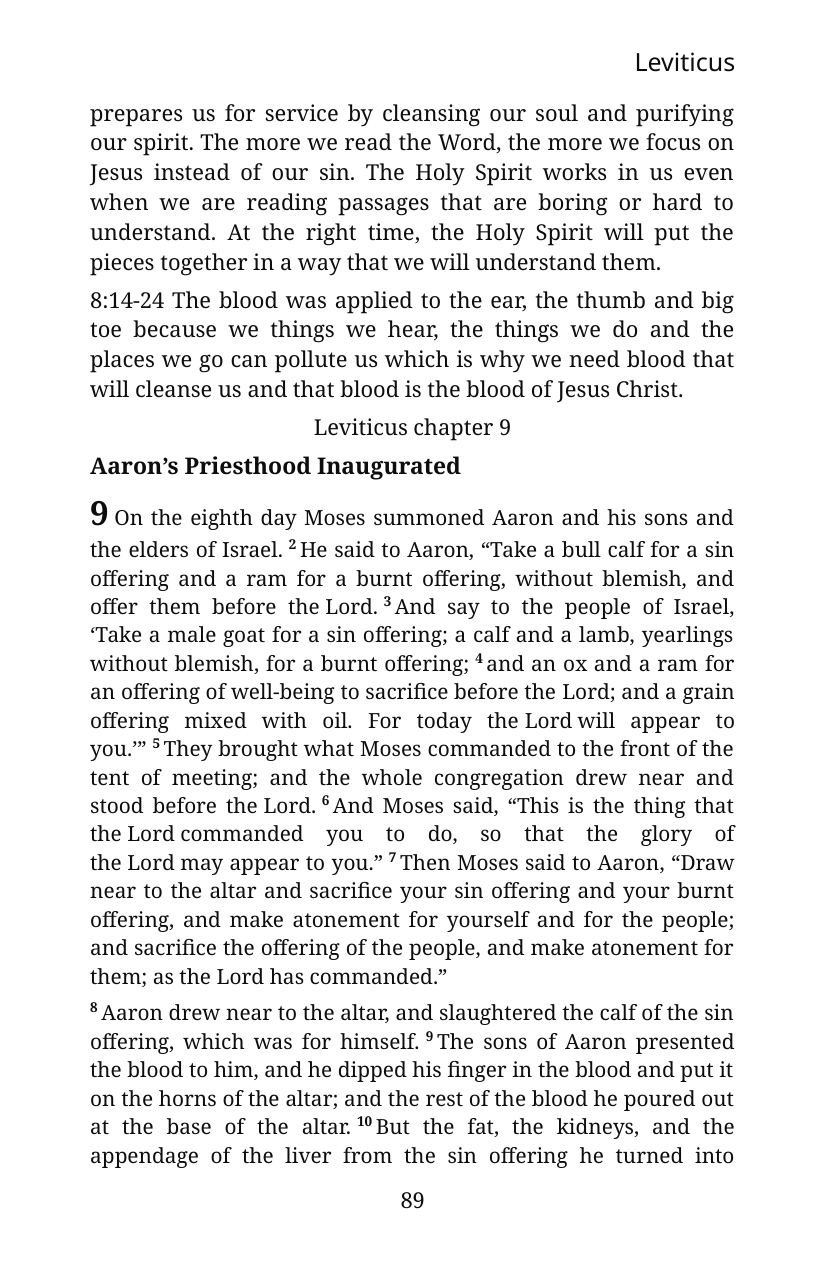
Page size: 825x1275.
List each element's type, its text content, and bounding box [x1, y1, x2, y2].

text 8:14-24 The blood was applied to the ear, the thumb and big toe because we things we hear, the things we do and the places we go can pollute us which is why we need blood that will cleanse us and that blood is the blood of Jesus Christ. [90, 284, 735, 404]
text 9 On the eighth day Moses summoned Aaron and his sons and the elders of Israel. 2 He said to Aaron, “Take a bull calf for a sin offering and a ram for a burnt offering, without blemish, and offer them before the Lord. 3 And say to the people of Israel, ‘Take a male goat for a sin offering; a calf and a lamb, yearlings without blemish, for a burnt offering; 4 and an ox and a ram for an offering of well-being to sacrifice before the Lord; and a grain offering mixed with oil. For today the Lord will appear to you.’” 5 They brought what Moses commanded to the front of the tent of meeting; and the whole congregation drew near and stood before the Lord. 6 And Moses said, “This is the thing that the Lord commanded you to do, so that the glory of the Lord may appear to you.” 7 Then Moses said to Aaron, “Draw near to the altar and sacrifice your sin offering and your burnt offering, and make atonement for yourself and for the people; and sacrifice the offering of the people, and make atonement for them; as the Lord has commanded.” [90, 490, 735, 990]
text Leviticus chapter 9 [90, 412, 735, 442]
text Aaron’s Priesthood Inaugurated [90, 450, 735, 481]
text 8 Aaron drew near to the altar, and slaughtered the calf of the sin offering, which was for himself. 9 The sons of Aaron presented the blood to him, and he dipped his finger in the blood and put it on the horns of the altar; and the rest of the blood he poured out at the base of the altar. 10 But the fat, the kidneys, and the appendage of the liver from the sin offering he turned into [90, 998, 735, 1169]
text prepares us for service by cleansing our soul and purifying our spirit. The more we read the Word, the more we focus on Jesus instead of our sin. The Holy Spirit works in us even when we are reading passages that are boring or hard to understand. At the right time, the Holy Spirit will put the pieces together in a way that we will understand them. [90, 97, 735, 276]
